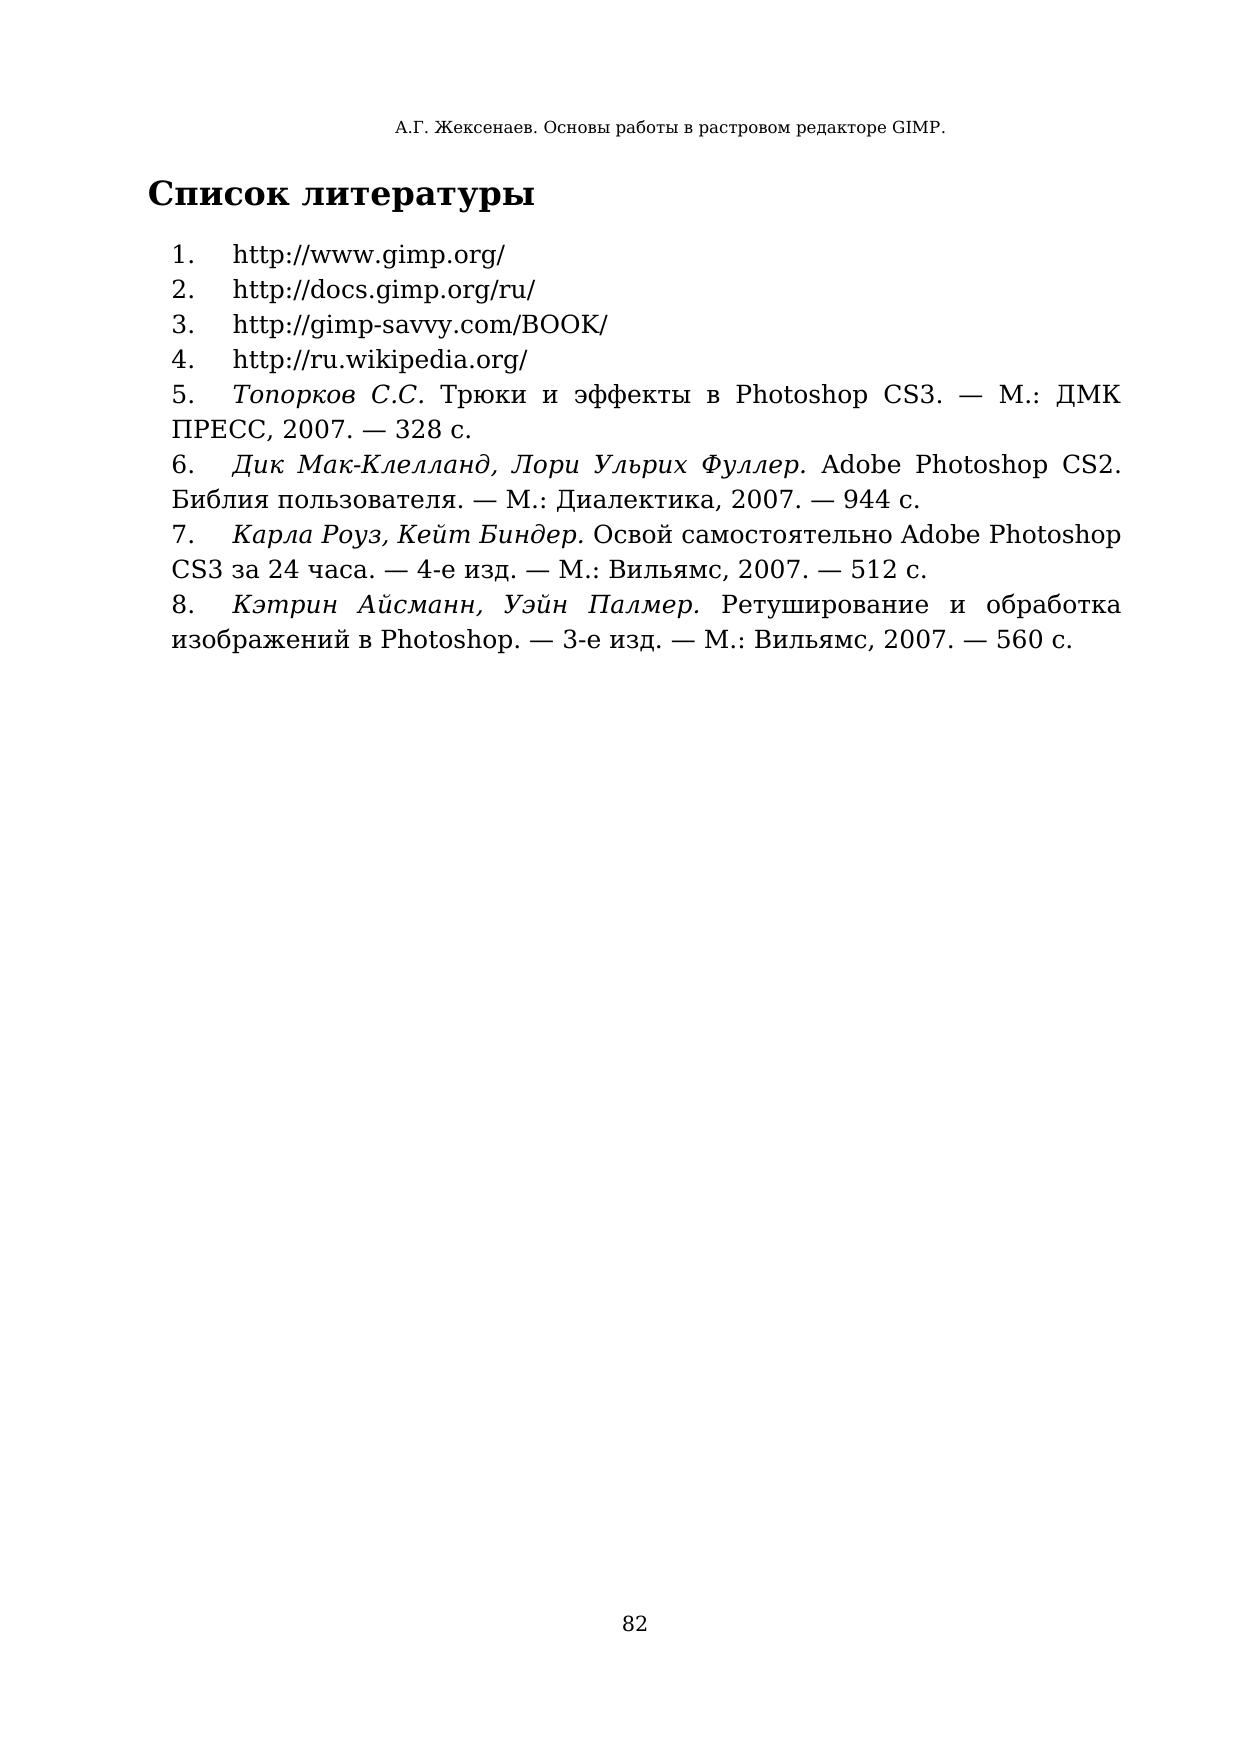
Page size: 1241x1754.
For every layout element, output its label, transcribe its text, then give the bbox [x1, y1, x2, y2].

list http://gimp-savvy.com/BOOK/ [148, 310, 1122, 339]
subtitle Список литературы [148, 174, 1122, 213]
list http://ru.wikipedia.org/ [148, 345, 1122, 374]
list http://docs.gimp.org/ru/ [148, 275, 1122, 304]
list Кэтрин Айсманн, Уэйн Палмер. Ретуширование и обработка изображений в Photoshop. — 3-е изд. — М.: Вильямс, 2007. — 560 с. [148, 590, 1122, 654]
list http://www.gimp.org/ [148, 240, 1122, 269]
list Дик Мак-Клелланд, Лори Ульрих Фуллер. Adobe Photoshop CS2. Библия пользователя. — М.: Диалектика, 2007. — 944 с. [148, 450, 1122, 514]
list Карла Роуз, Кейт Биндер. Освой самостоятельно Adobe Photoshop CS3 за 24 часа. — 4-е изд. — М.: Вильямс, 2007. — 512 с. [148, 520, 1122, 584]
list Топорков С.С. Трюки и эффекты в Photoshop CS3. — М.: ДМК ПРЕСС, 2007. — 328 с. [148, 380, 1122, 444]
